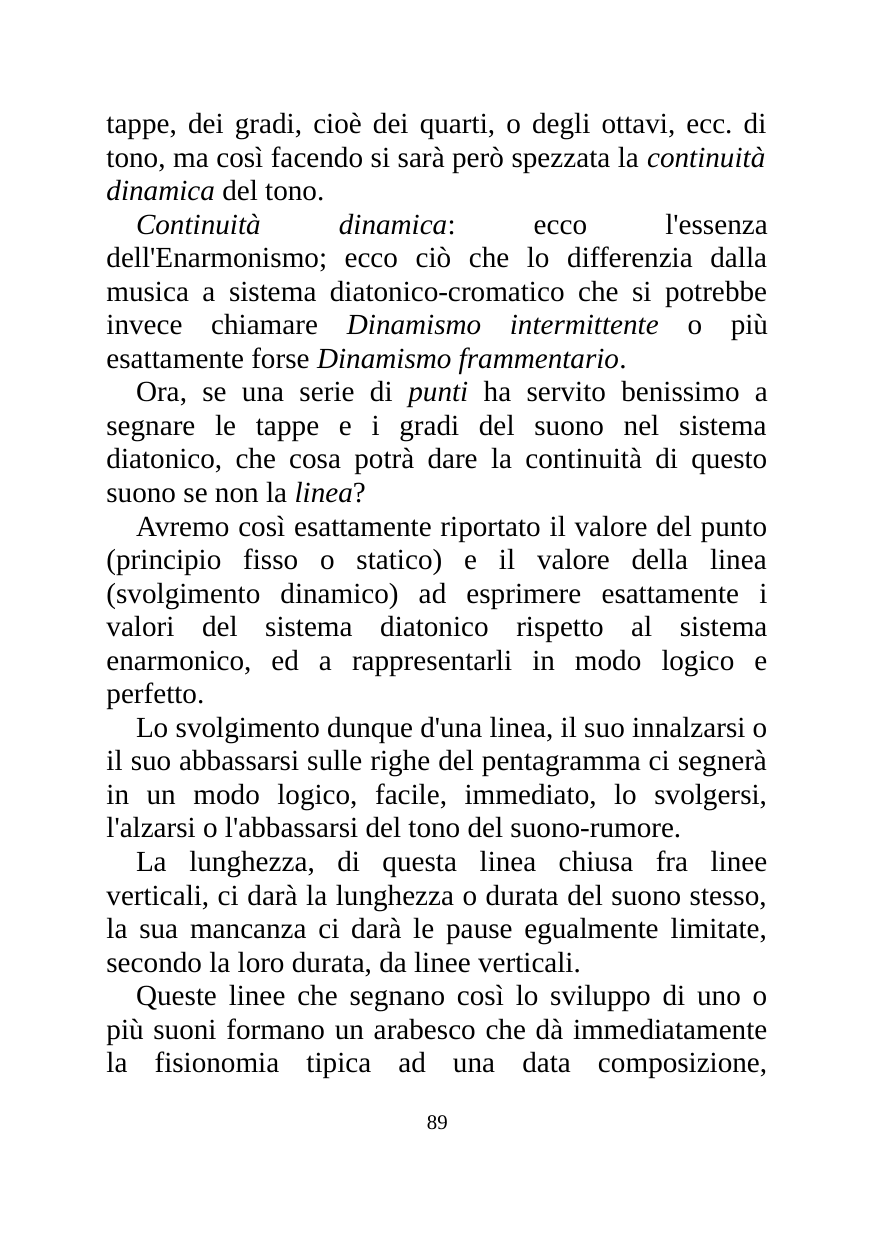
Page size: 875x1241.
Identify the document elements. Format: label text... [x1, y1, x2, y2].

text Continuità dinamica: ecco l'essenza dell'Enarmonismo; ecco ciò che lo differenzia dalla musica a sistema diatonico-cromatico che si potrebbe invece chiamare Dinamismo intermittente o più esattamente forse Dinamismo frammentario. [106, 207, 768, 374]
text Lo svolgimento dunque d'una linea, il suo innalzarsi o il suo abbassarsi sulle righe del pentagramma ci segnerà in un modo logico, facile, immediato, lo svolgersi, l'alzarsi o l'abbassarsi del tono del suono-rumore. [106, 710, 768, 844]
text Ora, se una serie di punti ha servito benissimo a segnare le tappe e i gradi del suono nel sistema diatonico, che cosa potrà dare la continuità di questo suono se non la linea? [106, 374, 768, 509]
text Queste linee che segnano così lo sviluppo di uno o più suoni formano un arabesco che dà immediatamente la fisionomia tipica ad una data composizione, [106, 978, 768, 1079]
text La lunghezza, di questa linea chiusa fra linee verticali, ci darà la lunghezza o durata del suono stesso, la sua mancanza ci darà le pause egualmente limitate, secondo la loro durata, da linee verticali. [106, 844, 768, 978]
text Avremo così esattamente riportato il valore del punto (principio fisso o statico) e il valore della linea (svolgimento dinamico) ad esprimere esattamente i valori del sistema diatonico rispetto al sistema enarmonico, ed a rappresentarli in modo logico e perfetto. [106, 509, 768, 710]
text tappe, dei gradi, cioè dei quarti, o degli ottavi, ecc. di tono, ma così facendo si sarà però spezzata la continuità dinamica del tono. [106, 106, 768, 207]
